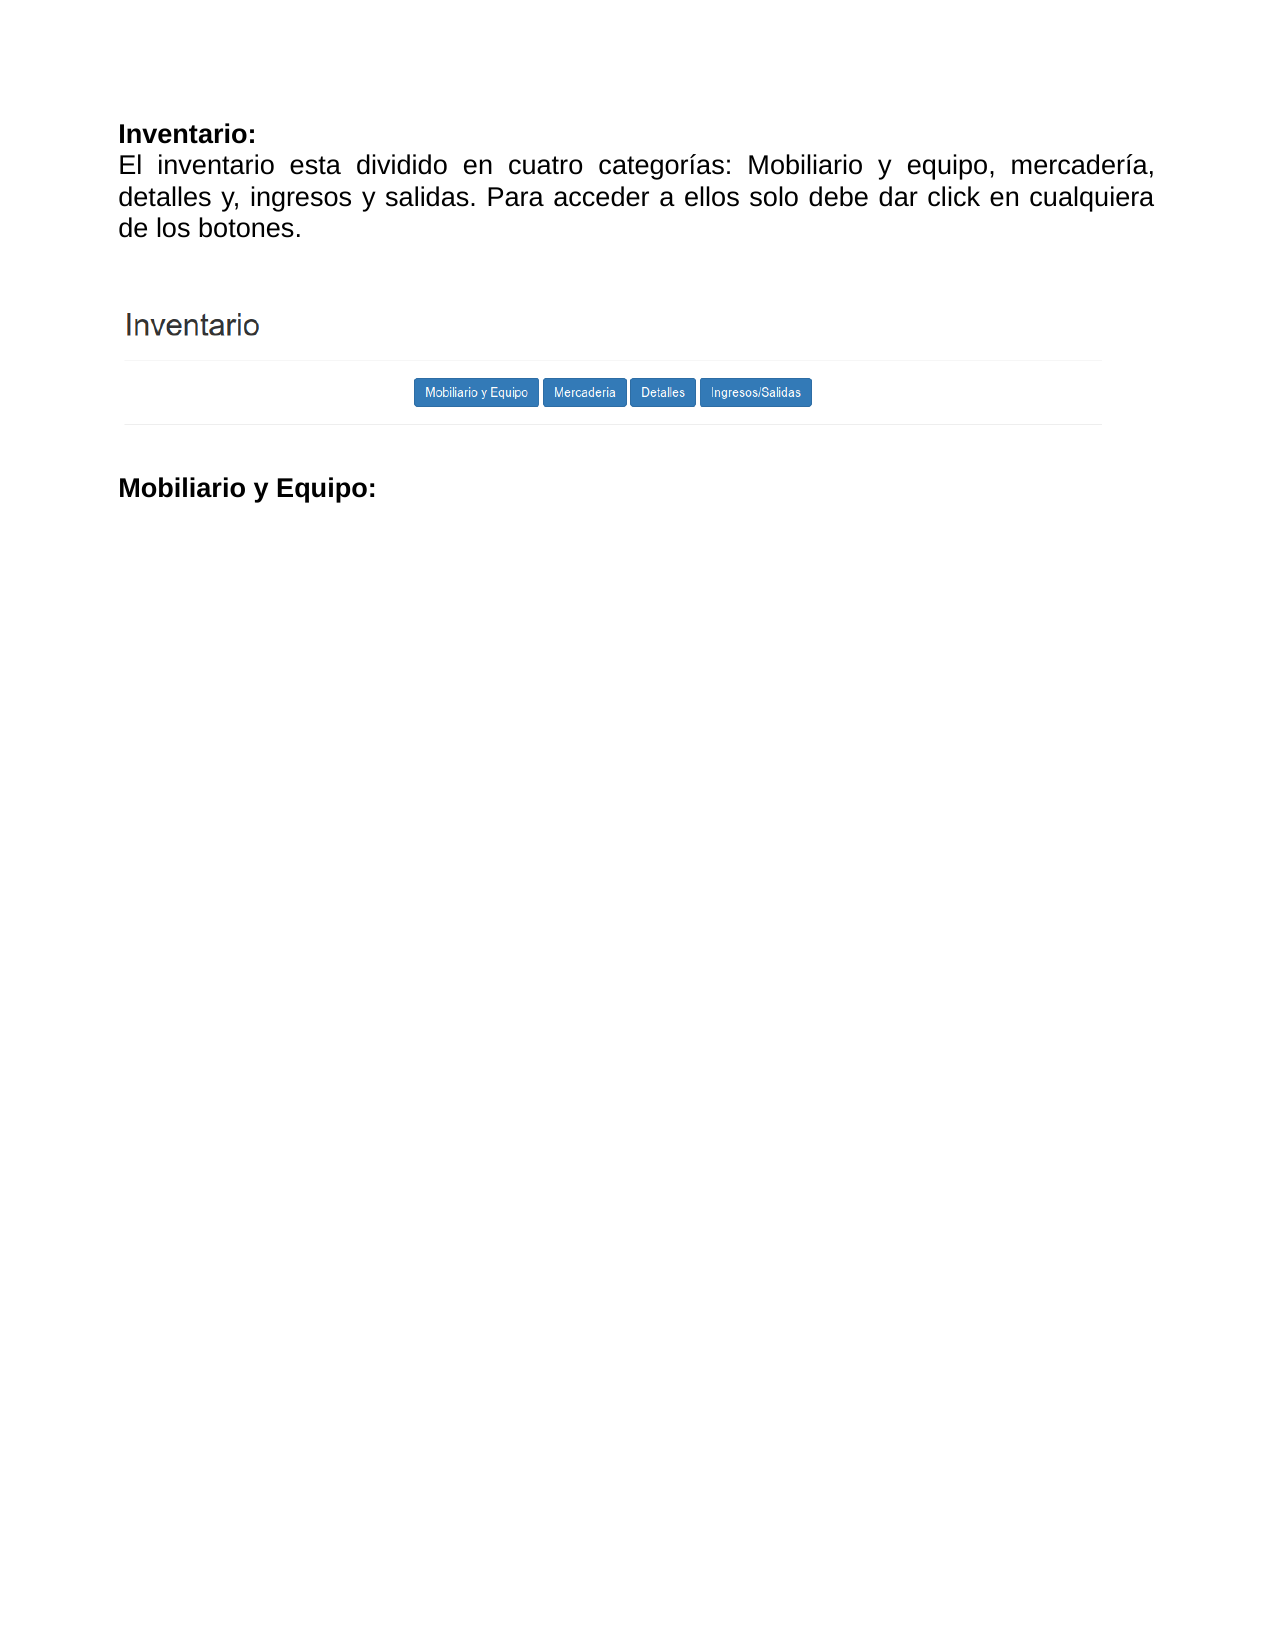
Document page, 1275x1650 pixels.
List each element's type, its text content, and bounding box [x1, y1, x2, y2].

text El inventario esta dividido en cuatro categorías: Mobiliario y equipo, mercadería, detalles y, ingresos y salidas. Para acceder a ellos solo debe dar click en cualquiera de los botones. [118, 149, 1157, 243]
text Mobiliario y Equipo: [118, 472, 1157, 503]
picture [118, 274, 1157, 441]
text Inventario: [118, 118, 1157, 149]
